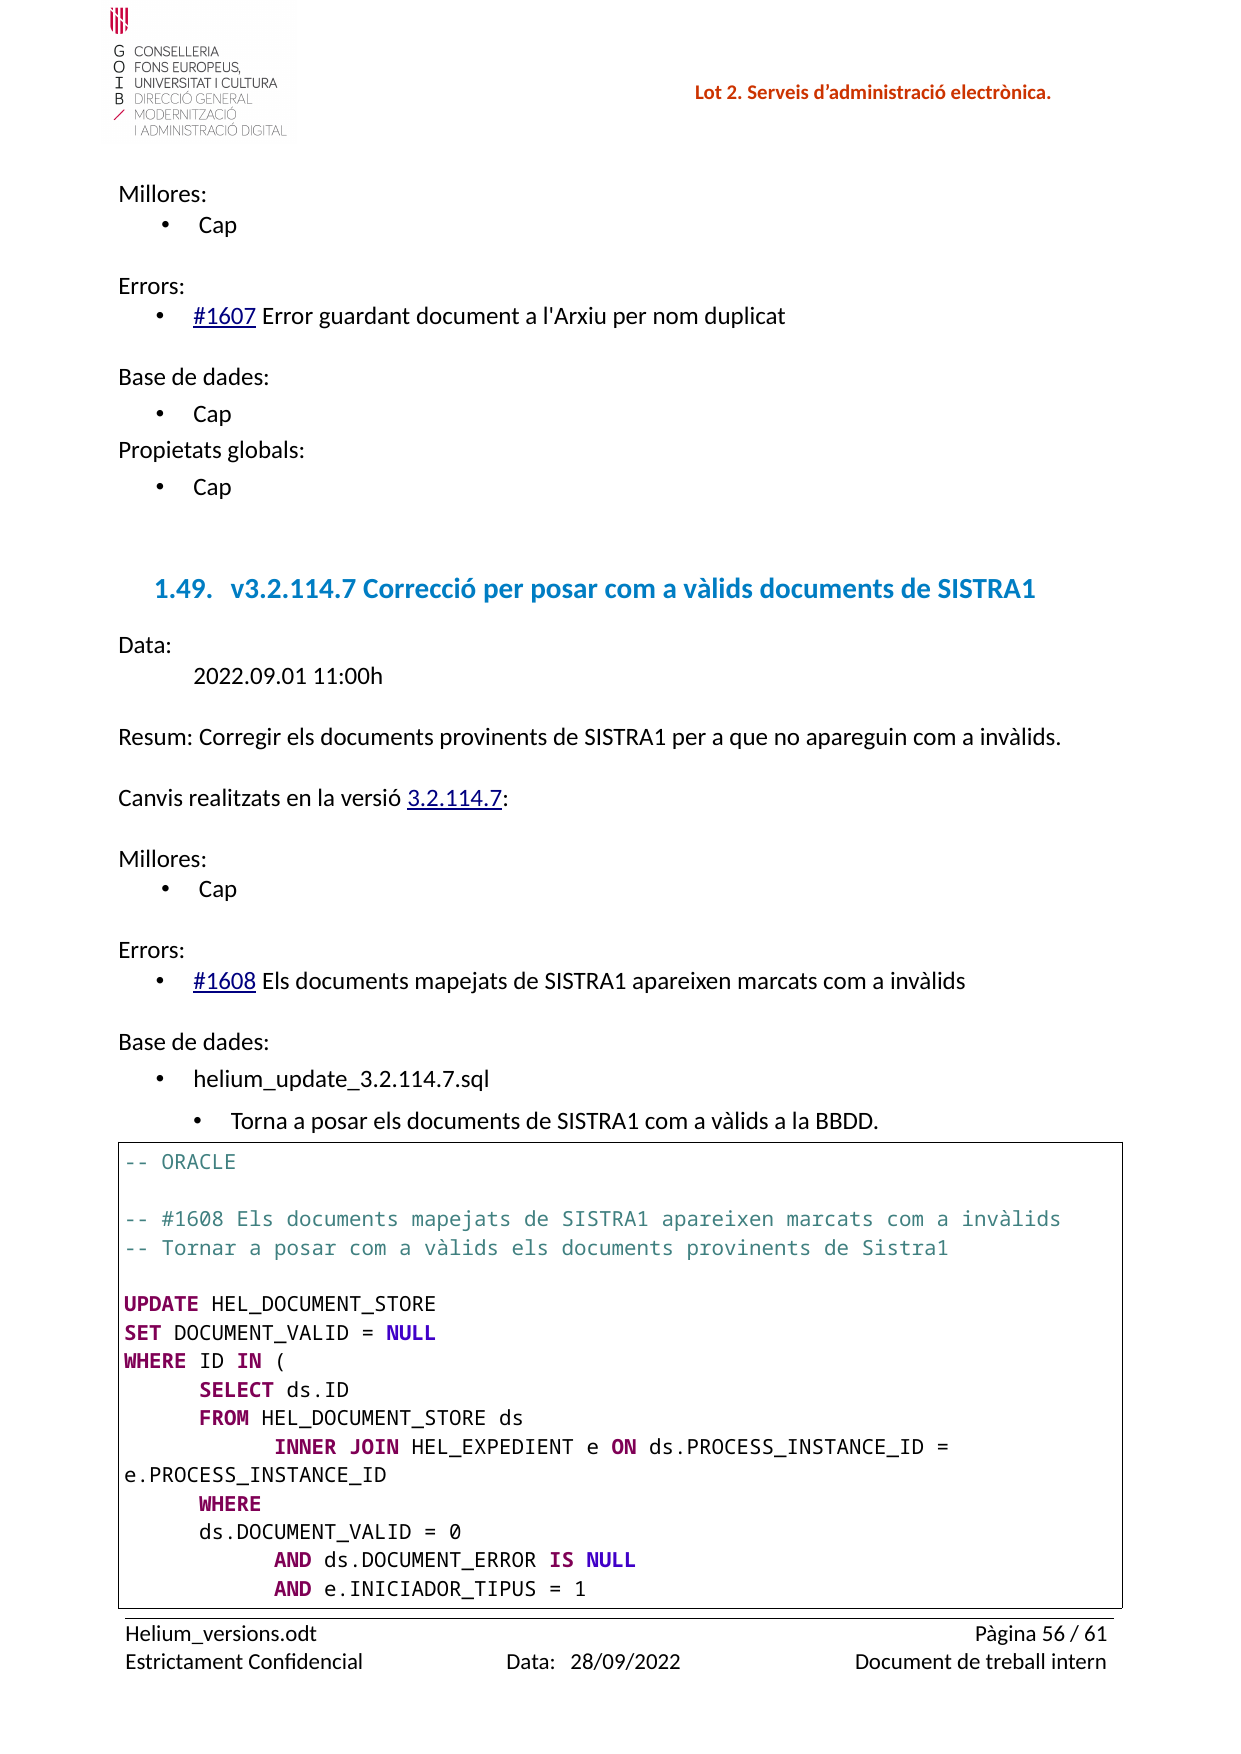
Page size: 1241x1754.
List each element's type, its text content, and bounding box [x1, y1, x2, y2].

list Torna a posar els documents de SISTRA1 com a vàlids a la BBDD. [193, 1105, 1122, 1136]
text Resum: Corregir els documents provinents de SISTRA1 per a que no apareguin com a invàlids. [118, 721, 1122, 752]
text Errors: [118, 935, 1122, 965]
list Cap [161, 874, 1122, 904]
list helium_update_3.2.114.7.sql [156, 1063, 1122, 1093]
list #1607 Error guardant document a l'Arxiu per nom duplicat [156, 300, 1122, 331]
picture [100, 0, 297, 144]
text Base de dades: [118, 361, 1122, 392]
list Cap [156, 471, 1122, 501]
text Millores: [118, 843, 1122, 874]
text Millores: [118, 178, 1122, 209]
text Data: [118, 629, 1122, 660]
list Cap [161, 209, 1122, 239]
list #1608 Els documents mapejats de SISTRA1 apareixen marcats com a invàlids [156, 965, 1122, 996]
text Propietats globals: [118, 434, 1122, 465]
text Canvis realitzats en la versió 3.2.114.7: [118, 782, 1122, 813]
text Base de dades: [118, 1026, 1122, 1057]
table_header -- ORACLE -- #1608 Els documents mapejats de SISTRA1 apareixen marcats com a invàlids -- Tornar a posar com a vàlids els documents provinents de Sistra1 UPDATE HEL_DOCUMENT_STORE SET DOCUMENT_VALID = NULL WHERE ID IN ( SELECT ds.ID FROM HEL_DOCUMENT_STORE ds INNER JOIN HEL_EXPEDIENT e ON ds.PROCESS_INSTANCE_ID = e.PROCESS_INSTANCE_ID WHERE ds.DOCUMENT_VALID = 0 AND ds.DOCUMENT_ERROR IS NULL AND e.INICIADOR_TIPUS = 1 [119, 1143, 1122, 1608]
text 2022.09.01 11:00h [118, 660, 1122, 691]
subtitle v3.2.114.7 Correcció per posar com a vàlids documents de SISTRA1 [153, 570, 1122, 606]
list Cap [156, 398, 1122, 428]
text Errors: [118, 270, 1122, 300]
